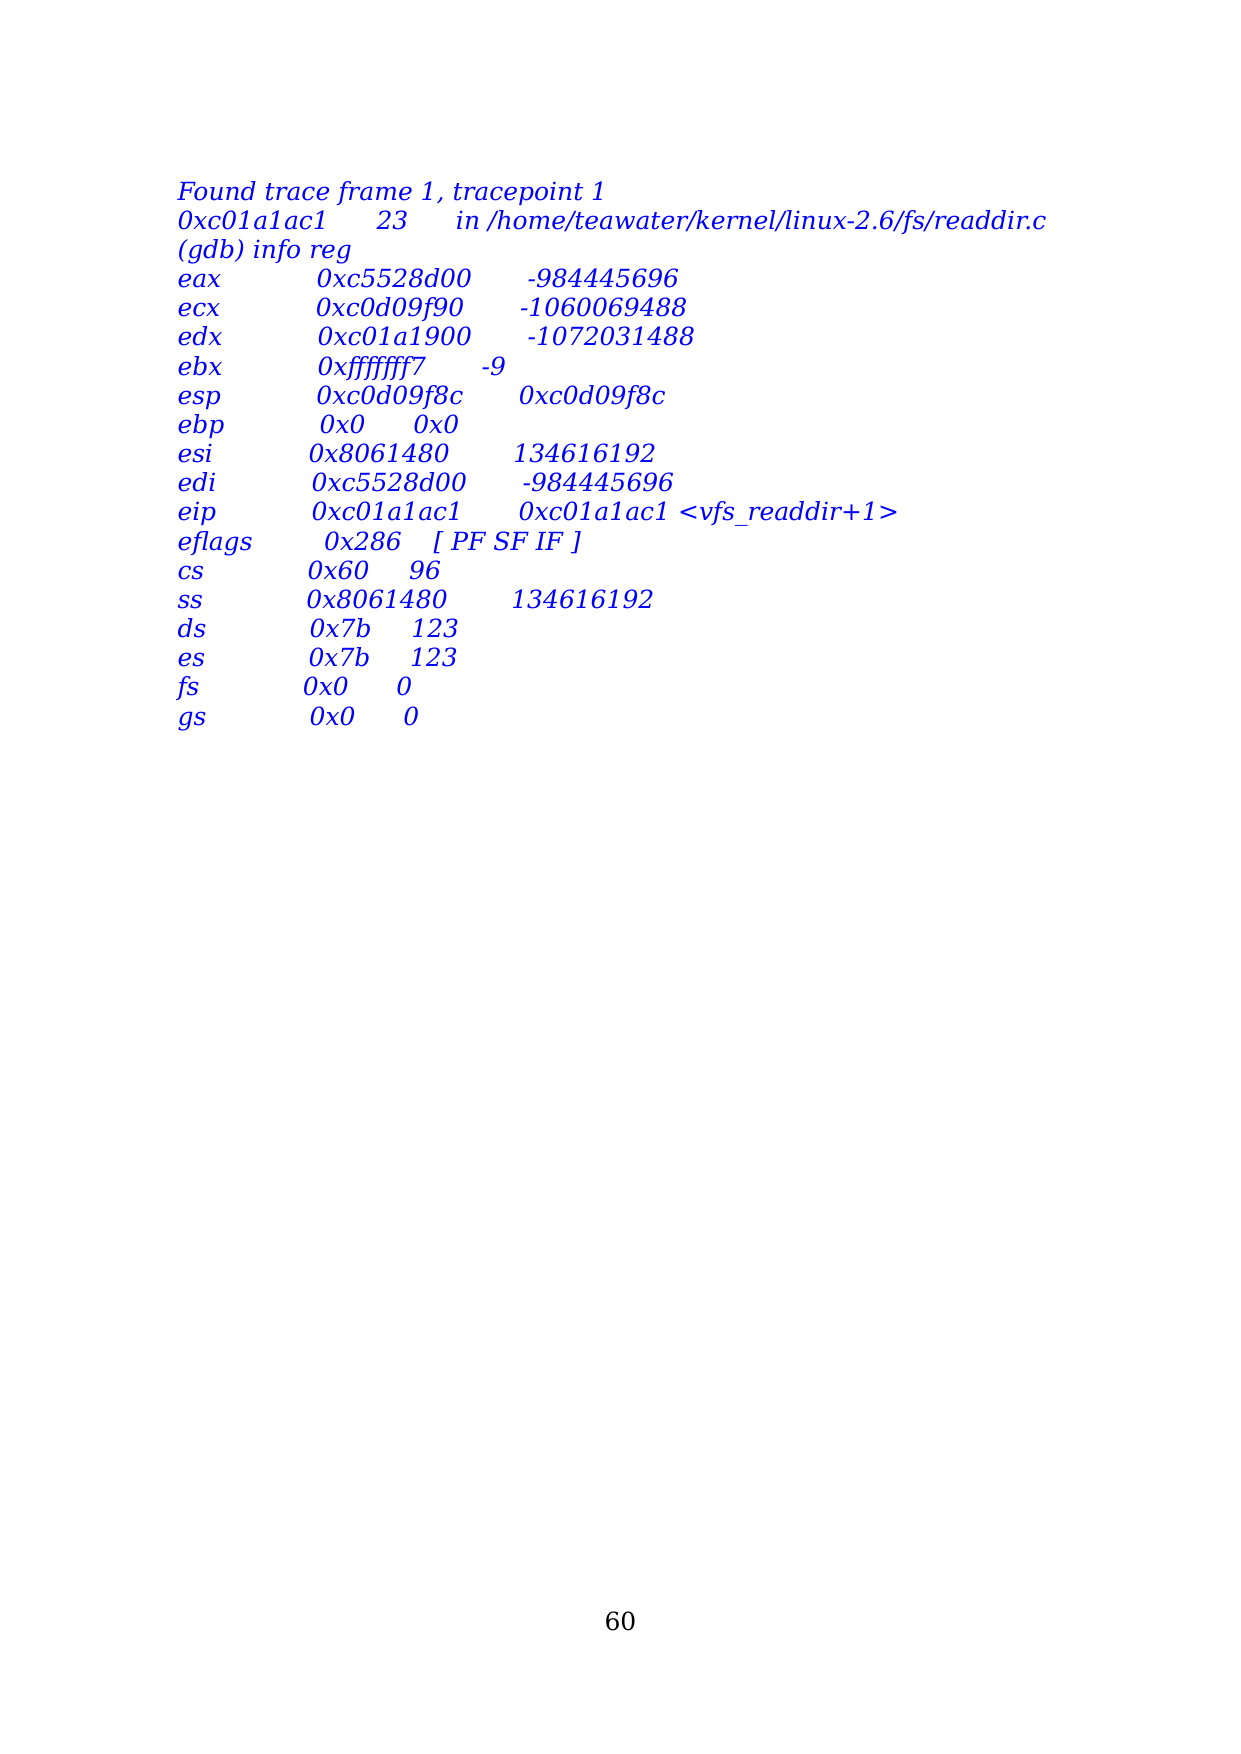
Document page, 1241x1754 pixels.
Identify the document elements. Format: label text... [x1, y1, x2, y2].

text ecx 0xc0d09f90 -1060069488 [177, 293, 1063, 323]
text eax 0xc5528d00 -984445696 [177, 264, 1063, 293]
text es 0x7b 123 [177, 643, 1063, 673]
text ss 0x8061480 134616192 [177, 585, 1063, 614]
text esi 0x8061480 134616192 [177, 439, 1063, 468]
text 0xc01a1ac1 23 in /home/teawater/kernel/linux-2.6/fs/readdir.c [177, 206, 1063, 235]
text (gdb) info reg [177, 235, 1063, 264]
text ds 0x7b 123 [177, 614, 1063, 643]
text gs 0x0 0 [177, 702, 1063, 731]
text edx 0xc01a1900 -1072031488 [177, 323, 1063, 352]
text cs 0x60 96 [177, 556, 1063, 585]
text edi 0xc5528d00 -984445696 [177, 468, 1063, 498]
text Found trace frame 1, tracepoint 1 [177, 177, 1063, 206]
text eip 0xc01a1ac1 0xc01a1ac1 <vfs_readdir+1> [177, 498, 1063, 527]
text ebx 0xfffffff7 -9 [177, 352, 1063, 381]
text eflags 0x286 [ PF SF IF ] [177, 527, 1063, 556]
text esp 0xc0d09f8c 0xc0d09f8c [177, 381, 1063, 410]
text fs 0x0 0 [177, 673, 1063, 702]
text ebp 0x0 0x0 [177, 410, 1063, 439]
